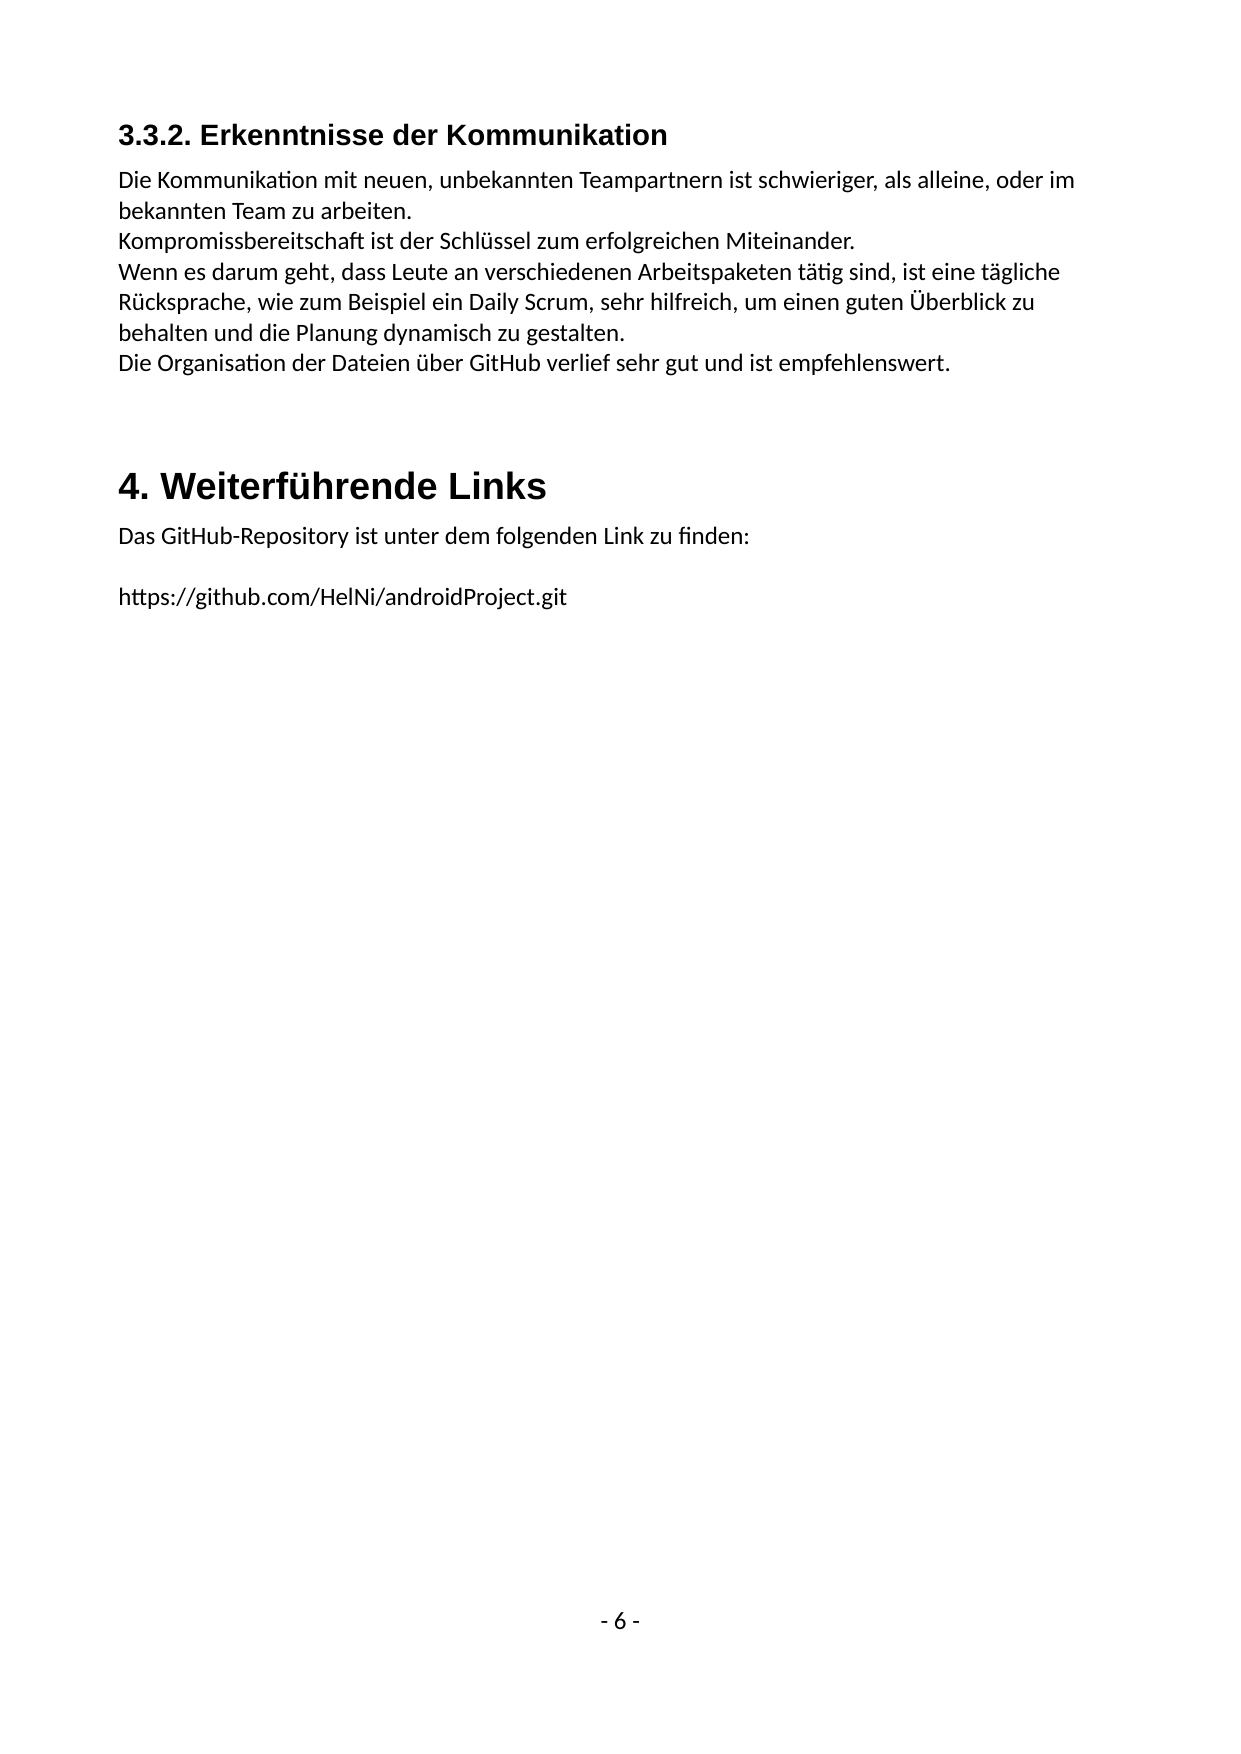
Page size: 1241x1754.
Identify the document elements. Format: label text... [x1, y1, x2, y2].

text https://github.com/HelNi/androidProject.git [118, 581, 1122, 612]
text Die Kommunikation mit neuen, unbekannten Teampartnern ist schwieriger, als alleine, oder im bekannten Team zu arbeiten. [118, 164, 1122, 225]
text Wenn es darum geht, dass Leute an verschiedenen Arbeitspaketen tätig sind, ist eine tägliche Rücksprache, wie zum Beispiel ein Daily Scrum, sehr hilfreich, um einen guten Überblick zu behalten und die Planung dynamisch zu gestalten. [118, 256, 1122, 347]
text Das GitHub-Repository ist unter dem folgenden Link zu finden: [118, 520, 1122, 551]
text Kompromissbereitschaft ist der Schlüssel zum erfolgreichen Miteinander. [118, 225, 1122, 256]
subtitle 3.3.2. Erkenntnisse der Kommunikation [118, 118, 1122, 152]
text Die Organisation der Dateien über GitHub verlief sehr gut und ist empfehlenswert. [118, 347, 1122, 378]
subtitle 4. Weiterführende Links [118, 464, 1122, 508]
